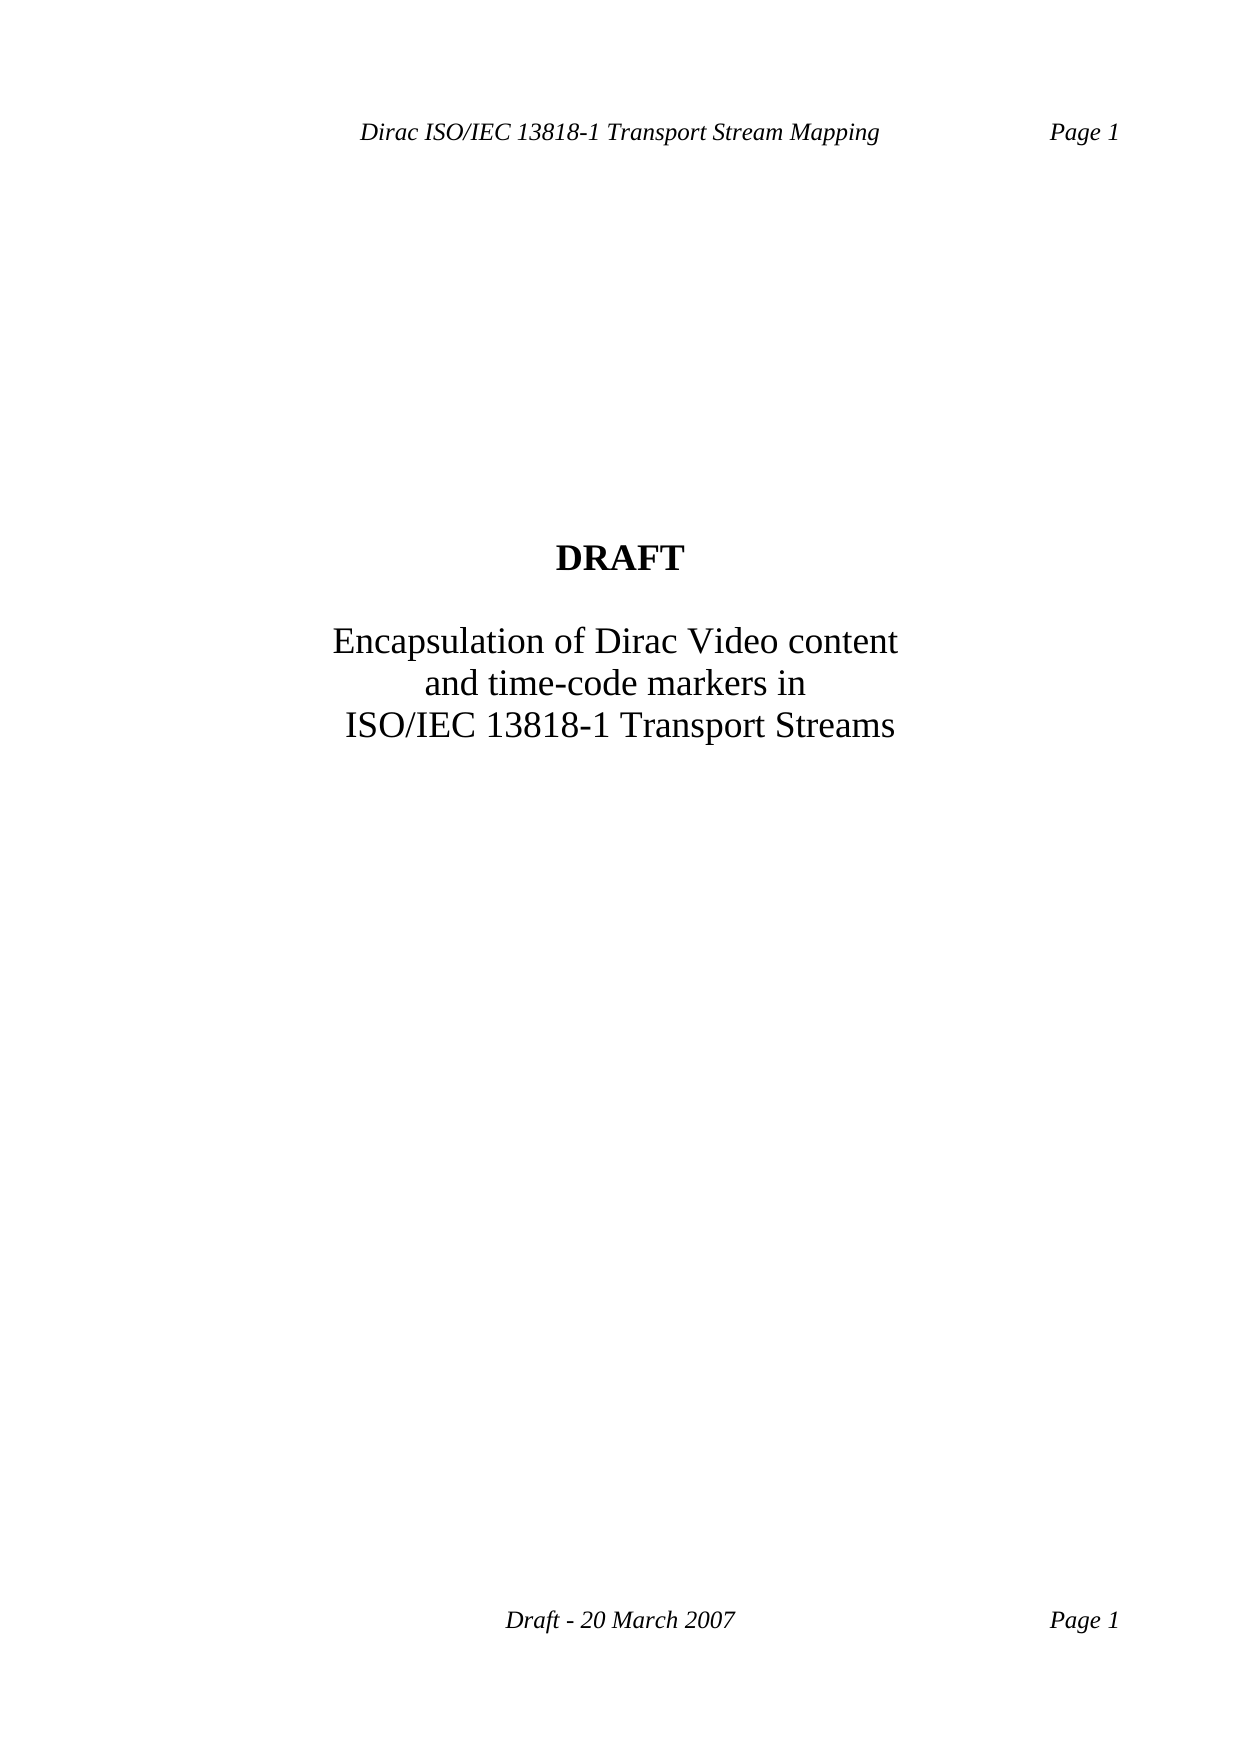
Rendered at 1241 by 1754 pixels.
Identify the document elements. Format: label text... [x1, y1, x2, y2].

text Encapsulation of Dirac Video content [118, 620, 1122, 662]
text ISO/IEC 13818-1 Transport Streams [118, 703, 1122, 745]
text and time-code markers in [118, 662, 1122, 703]
text DRAFT [118, 537, 1122, 579]
